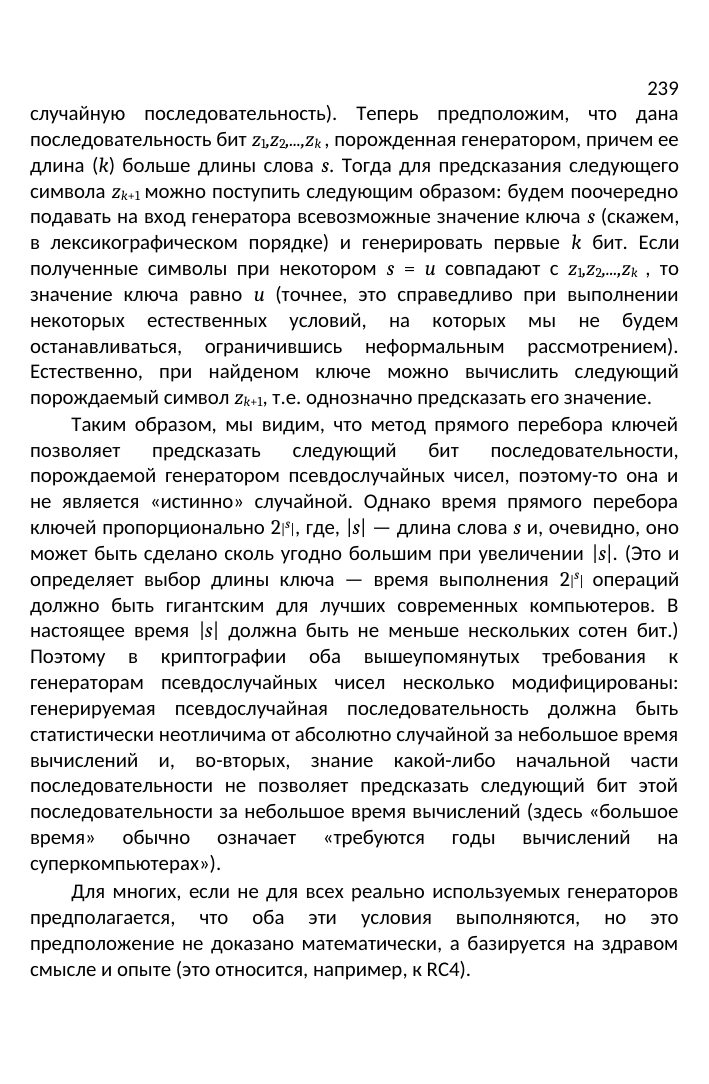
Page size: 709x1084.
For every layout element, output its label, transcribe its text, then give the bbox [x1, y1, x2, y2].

text Для многих, если не для всех реально используемых генераторов предполагается, что оба эти условия выполняются, но это предположение не доказано математически, а базируется на здравом смысле и опыте (это относится, например, к RC4). [30, 879, 679, 982]
text случайную последовательность). Теперь предположим, что дана последовательность бит z1,z2,...,zk , порожденная генератором, причем ее длина (k) больше длины слова s. Тогда для предсказания следующего символа zk+1 можно поступить следующим образом: будем поочередно подавать на вход генератора всевозможные значение ключа s (скажем, в лексикографическом порядке) и генерировать первые k бит. Если полученные символы при некотором s = u совпадают с z1,z2,...,zk , то значение ключа равно u (точнее, это справедливо при выполнении некоторых естественных условий, на которых мы не будем останавливаться, ограничившись неформальным рассмотрением). Естественно, при найденом ключе можно вычислить следующий порождаемый символ zk+1, т.е. однозначно предсказать его значение. [30, 100, 679, 410]
text Таким образом, мы видим, что метод прямого перебора ключей позволяет предсказать следующий бит последовательности, порождаемой генератором псевдослучайных чисел, поэтому-то она и не является «истинно» случайной. Однако время прямого перебора ключей пропорционально 2|s|, где, |s| — длина слова s и, очевидно, оно может быть сделано сколь угодно большим при увеличении |s|. (Это и определяет выбор длины ключа — время выполнения 2|s| операций должно быть гигантским для лучших современных компьютеров. В настоящее время |s| должна быть не меньше нескольких сотен бит.) Поэтому в криптографии оба вышеупомянутых требования к генераторам псевдослучайных чисел несколько модифицированы: генерируемая псевдослучайная последовательность должна быть статистически неотличима от абсолютно случайной за небольшое время вычислений и, во-вторых, знание какой-либо начальной части последовательности не позволяет предсказать следующий бит этой последовательности за небольшое время вычислений (здесь «большое время» обычно означает «требуются годы вычислений на суперкомпьютерах»). [30, 411, 679, 876]
